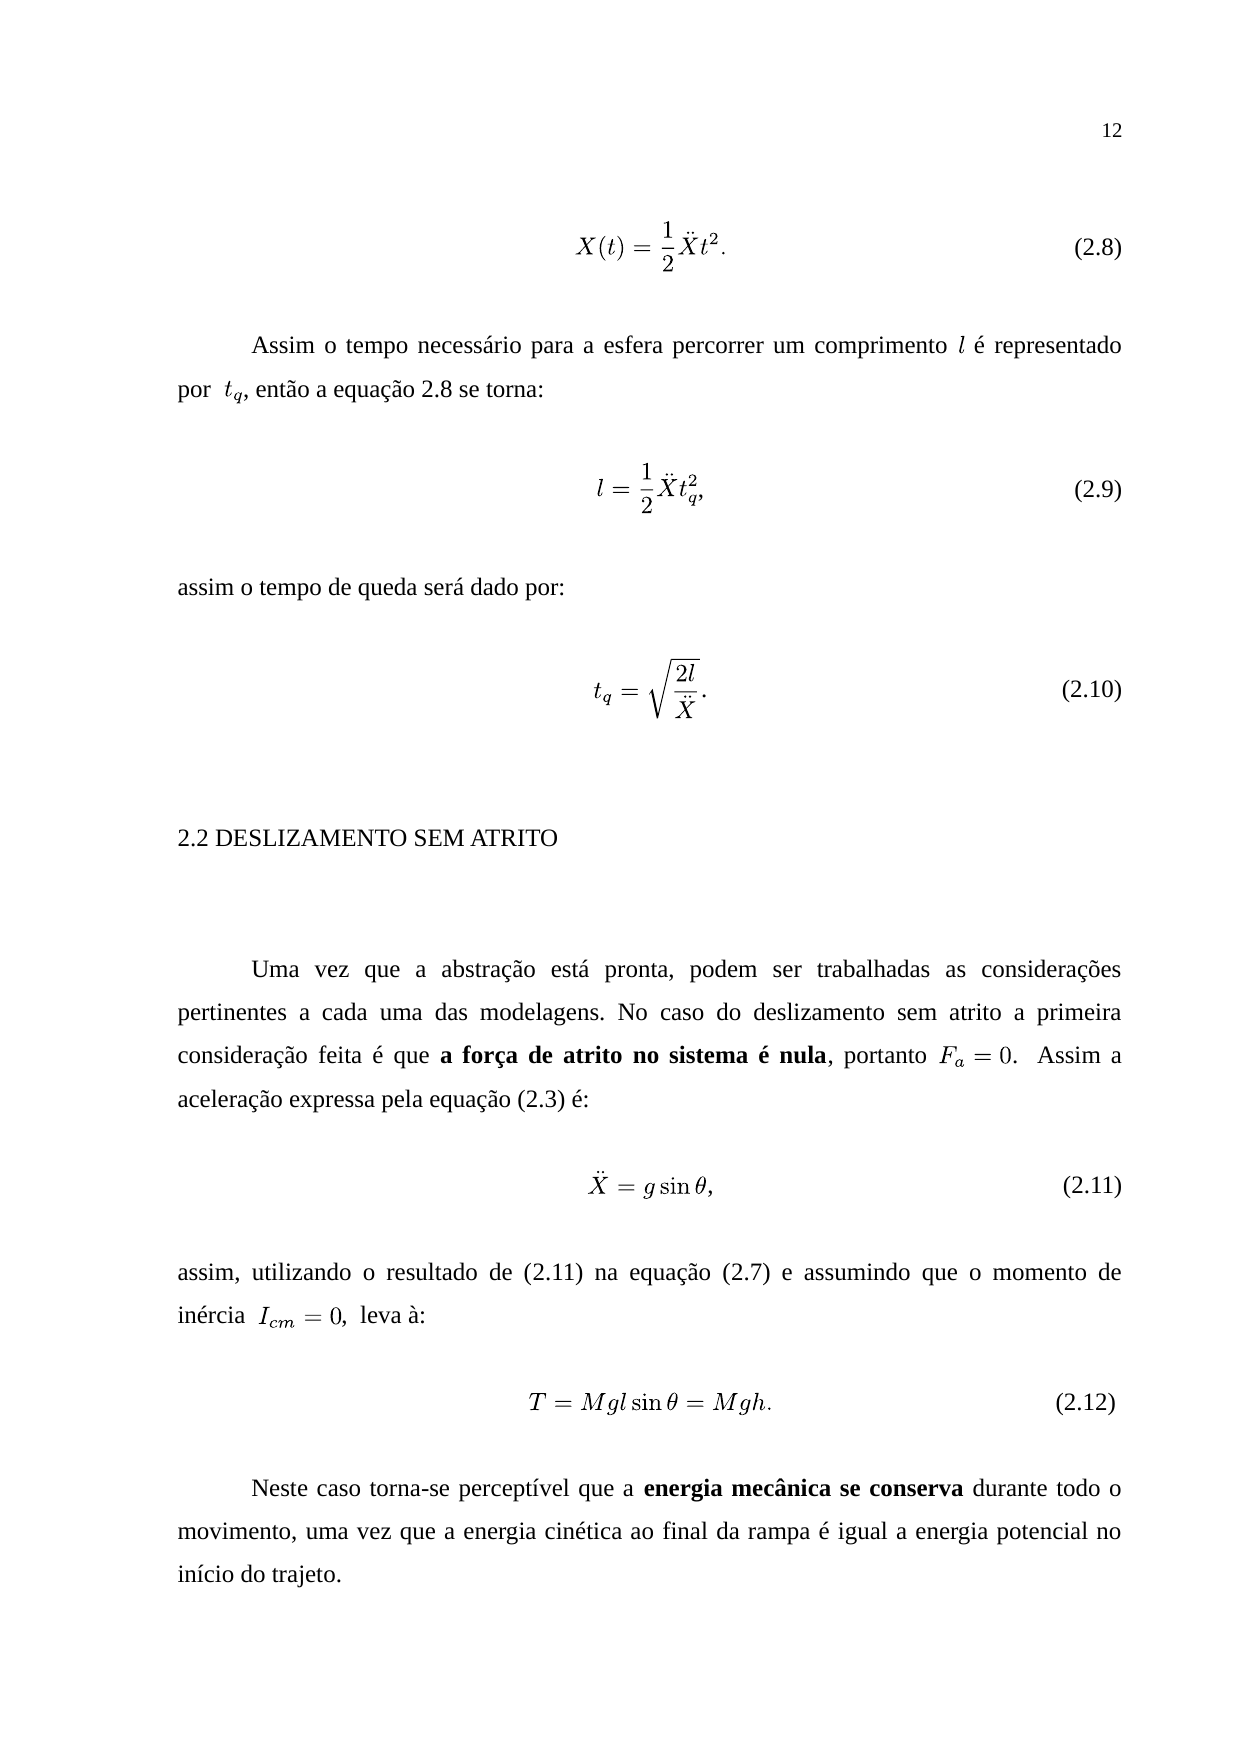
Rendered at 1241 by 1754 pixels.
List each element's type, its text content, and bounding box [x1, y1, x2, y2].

text Neste caso torna-se perceptível que a energia mecânica se conserva durante todo o movimento, uma vez que a energia cinética ao final da rampa é igual a energia potencial no início do trajeto. [177, 1473, 1122, 1588]
text Assim o tempo necessário para a esfera percorrer um comprimento é representado por , então a equação 2.8 se torna: [177, 330, 1122, 404]
text (2.12) [177, 1387, 1122, 1416]
text . (2.10) [177, 658, 1122, 720]
text assim, utilizando o resultado de (2.11) na equação (2.7) e assumindo que o momento de inércia , leva à: [177, 1257, 1122, 1329]
text Uma vez que a abstração está pronta, podem ser trabalhadas as considerações pertinentes a cada uma das modelagens. No caso do deslizamento sem atrito a primeira consideração feita é que a força de atrito no sistema é nula, portanto . Assim a aceleração expressa pela equação (2.3) é: [177, 954, 1122, 1112]
subtitle Deslizamento SEM ATRITO [177, 823, 1122, 851]
text , (2.11) [177, 1170, 1122, 1200]
text (2.8) [177, 220, 1122, 272]
text , (2.9) [177, 462, 1122, 514]
text assim o tempo de queda será dado por: [177, 572, 1122, 600]
